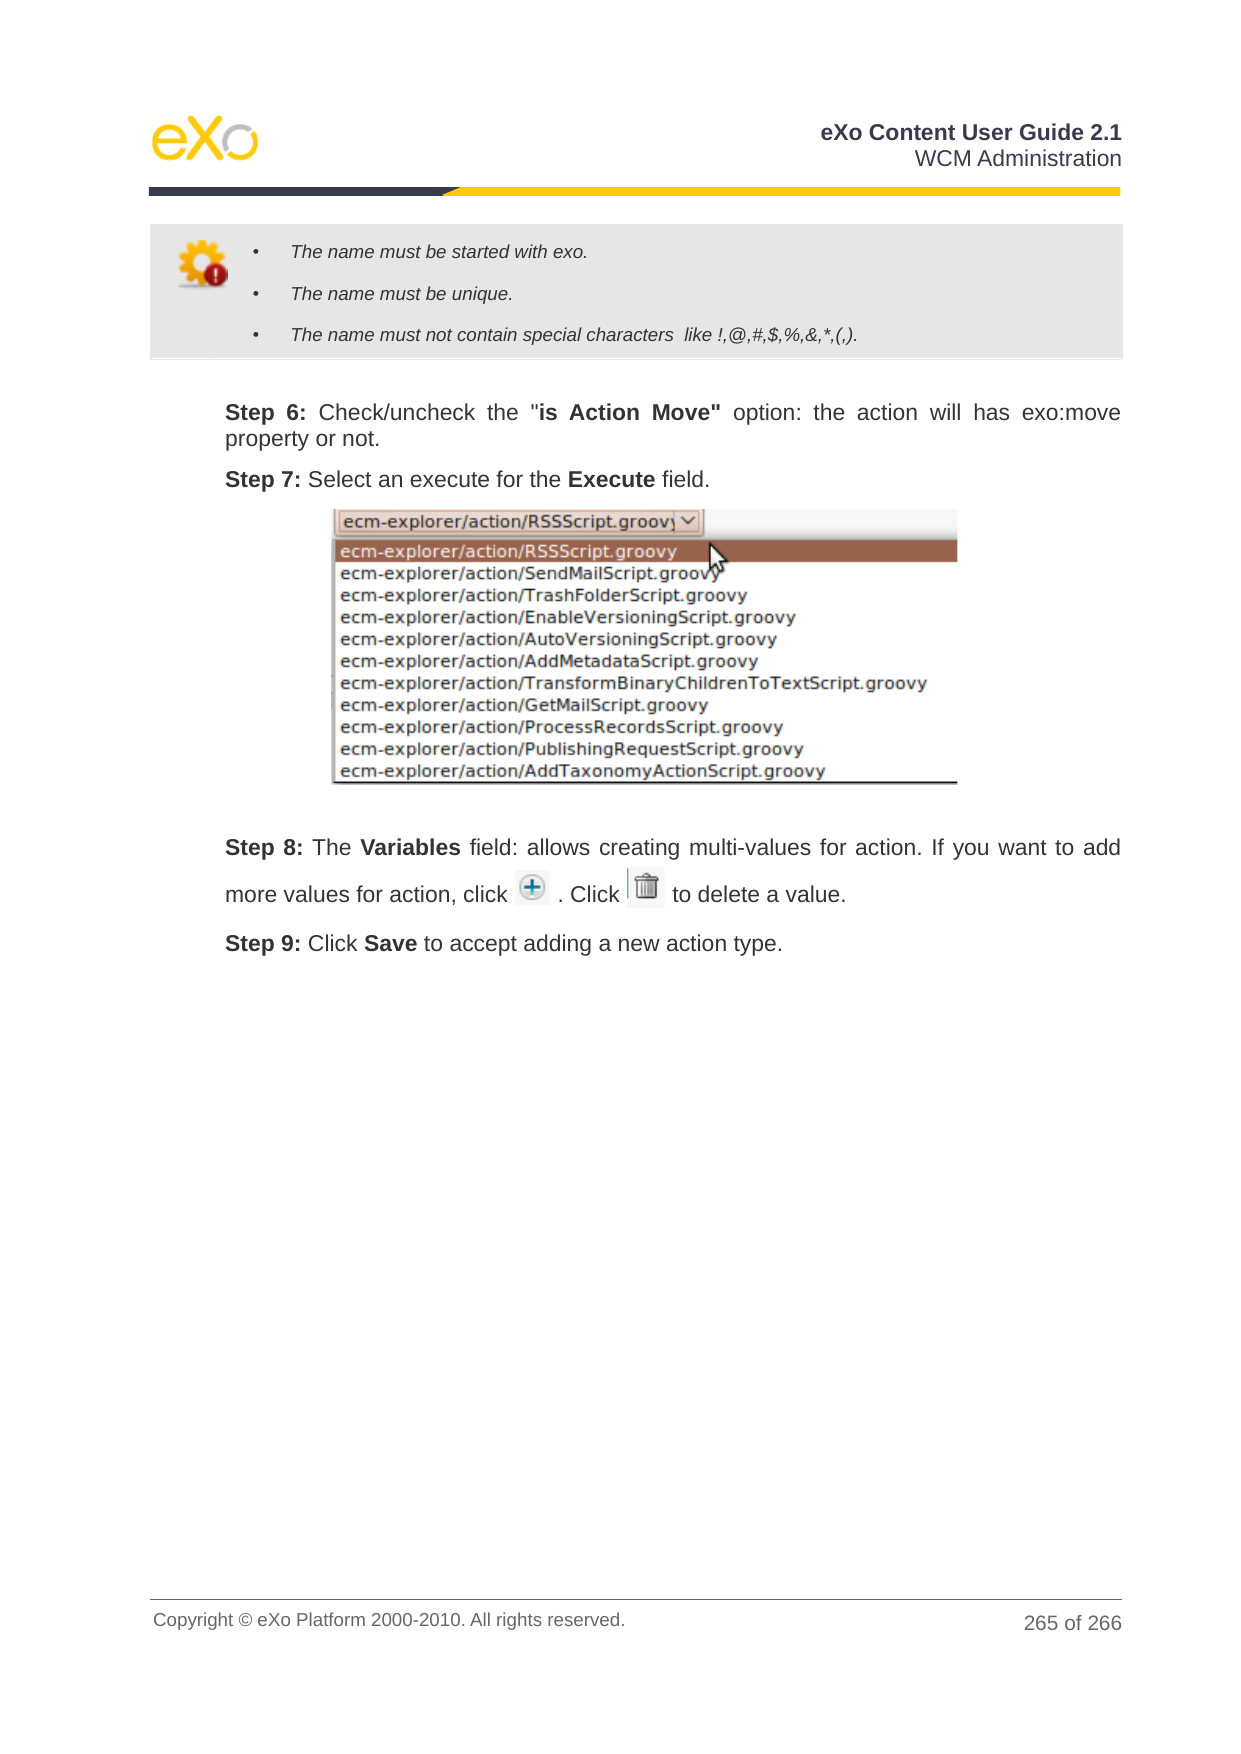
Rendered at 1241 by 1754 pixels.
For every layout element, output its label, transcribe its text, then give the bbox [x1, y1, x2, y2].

table_header The name must be started with exo. The name must be unique. The name must not contain special characters like !,@,#,$,%,&,*,(,). [210, 225, 1122, 358]
picture [515, 870, 550, 905]
list Step 7: Select an execute for the Execute field. [187, 466, 1122, 492]
list Step 8: The Variables field: allows creating multi-values for action. If you want to add more values for action, click. Clickto delete a value. [187, 833, 1122, 915]
list Step 6: Check/uncheck the "is Action Move" option: the action will has exo:move property or not. [187, 398, 1122, 451]
picture [148, 187, 1121, 196]
picture [627, 867, 665, 908]
picture [177, 240, 228, 290]
picture [152, 115, 259, 161]
list Step 9: Click Save to accept adding a new action type. [187, 930, 1122, 957]
table_header [151, 225, 209, 358]
picture [331, 509, 958, 785]
